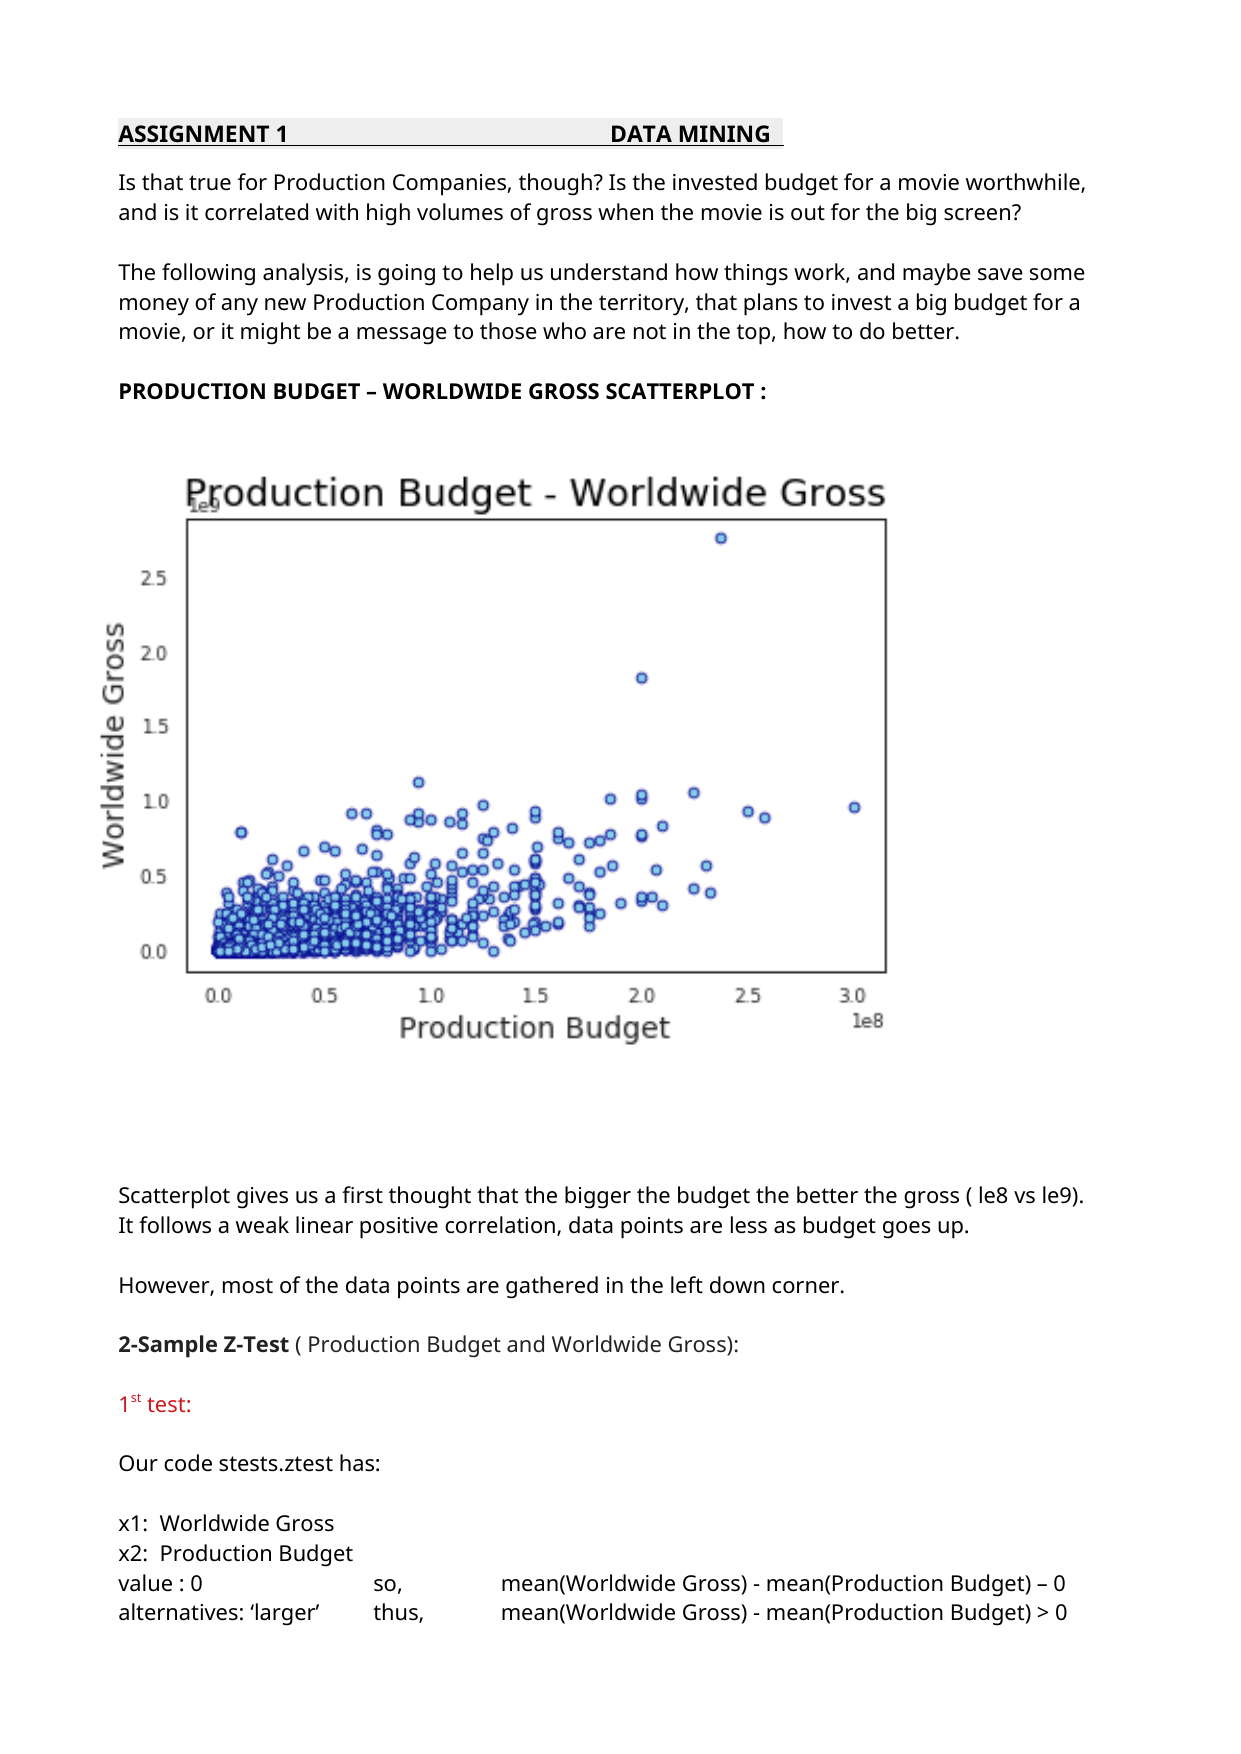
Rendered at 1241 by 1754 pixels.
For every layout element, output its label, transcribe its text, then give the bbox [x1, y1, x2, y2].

picture [74, 446, 975, 1047]
text Is that true for Production Companies, though? Is the invested budget for a movie worthwhile, and is it correlated with high volumes of gross when the movie is out for the big screen? [118, 167, 1122, 227]
text alternatives: ‘larger’ thus, mean(Worldwide Gross) - mean(Production Budget) > 0 [118, 1597, 1122, 1627]
text 2-Sample Z-Test ( Production Budget and Worldwide Gross): [118, 1329, 1122, 1359]
text x1: Worldwide Gross [118, 1508, 1122, 1538]
text Our code stests.ztest has: [118, 1448, 1122, 1478]
text It follows a weak linear positive correlation, data points are less as budget goes up. [118, 1210, 1122, 1240]
text The following analysis, is going to help us understand how things work, and maybe save some money of any new Production Company in the territory, that plans to invest a big budget for a movie, or it might be a message to those who are not in the top, how to do better. [118, 257, 1122, 346]
text PRODUCTION BUDGET – WORLDWIDE GROSS SCATTERPLOT : [118, 376, 1122, 406]
text 1st test: [118, 1389, 1122, 1419]
text However, most of the data points are gathered in the left down corner. [118, 1270, 1122, 1299]
text value : 0 so, mean(Worldwide Gross) - mean(Production Budget) – 0 [118, 1568, 1122, 1597]
text x2: Production Budget [118, 1538, 1122, 1568]
text Scatterplot gives us a first thought that the bigger the budget the better the gross ( le8 vs le9). [118, 1180, 1122, 1210]
